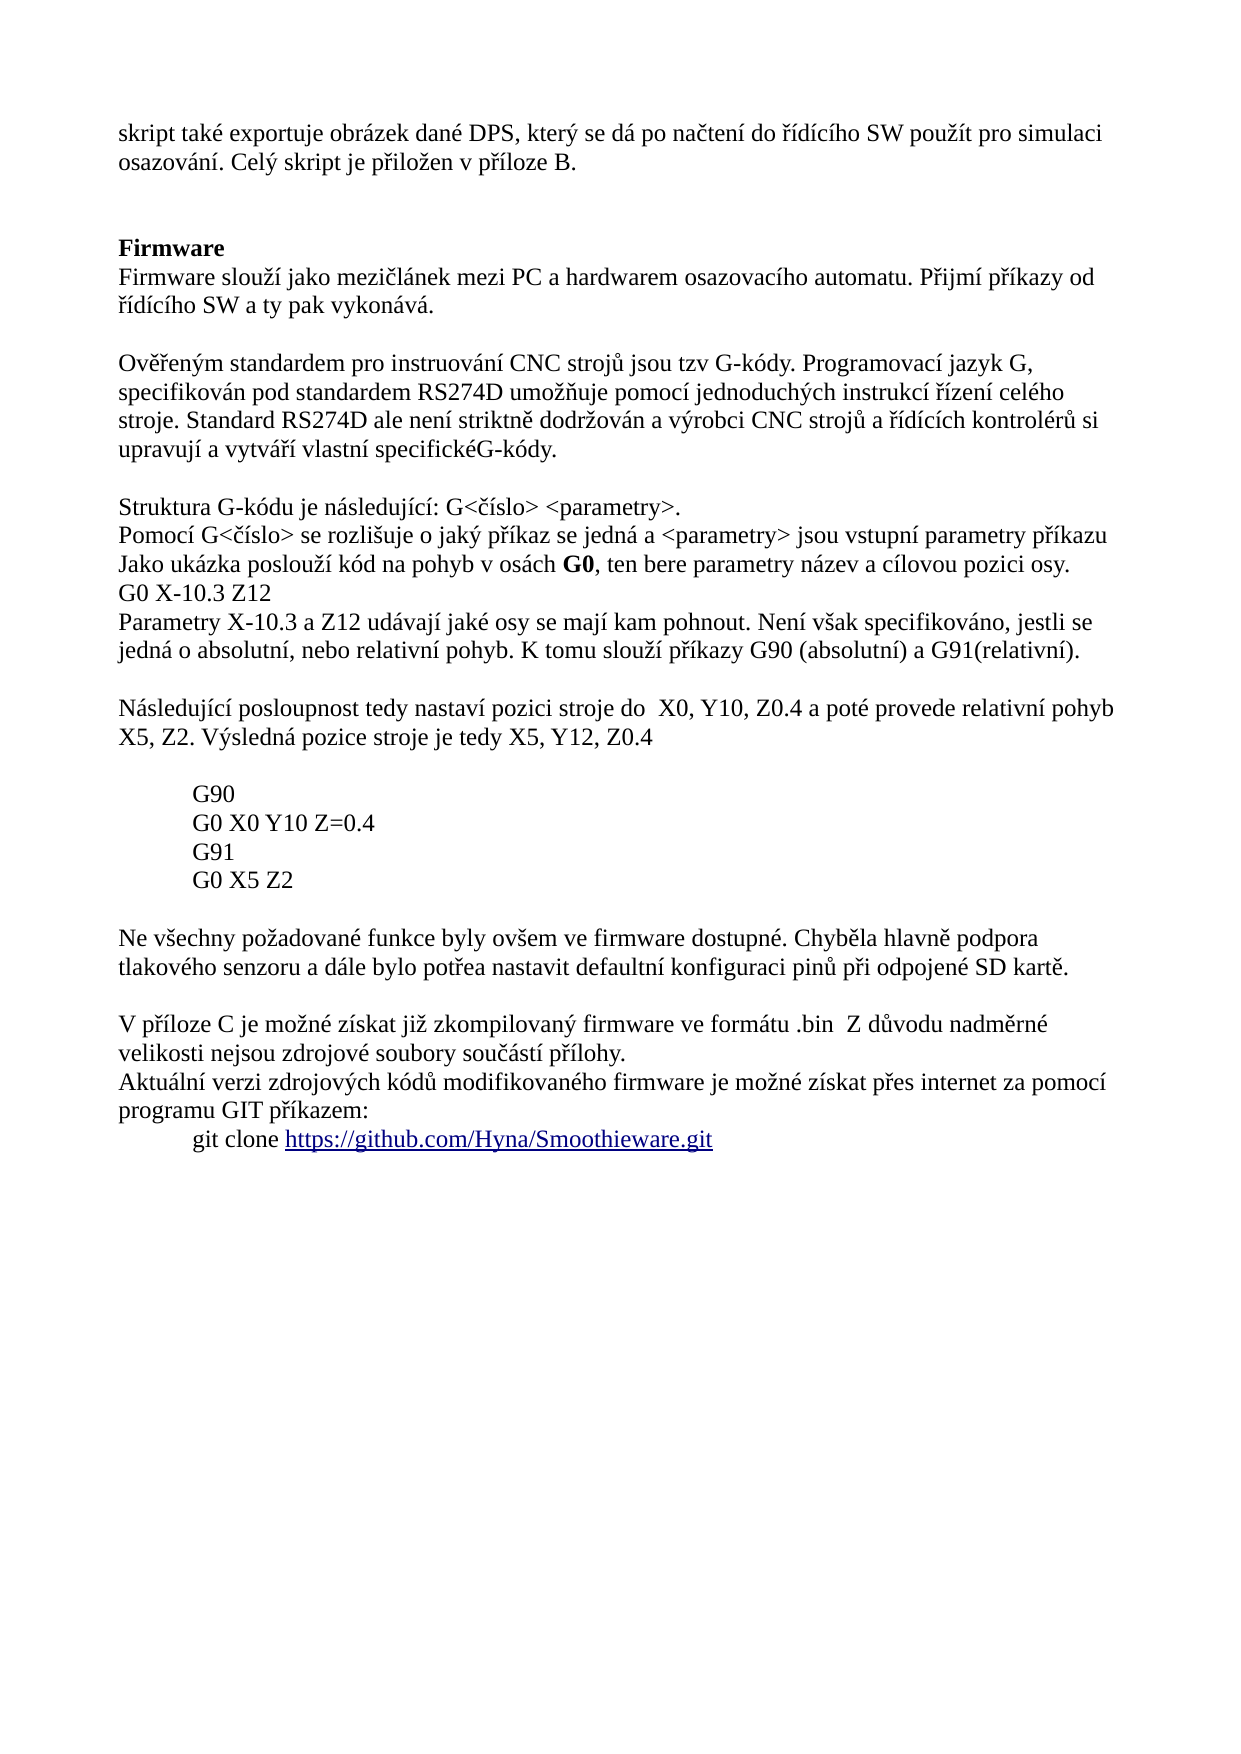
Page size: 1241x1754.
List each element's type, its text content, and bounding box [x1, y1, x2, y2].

text Firmware [118, 233, 1122, 262]
text G91 [118, 837, 1122, 866]
text G0 X5 Z2 [118, 866, 1122, 894]
text Jako ukázka poslouží kód na pohyb v osách G0, ten bere parametry název a cílovou pozici osy. [118, 549, 1122, 578]
text Parametry X-10.3 a Z12 udávají jaké osy se mají kam pohnout. Není však specifikováno, jestli se jedná o absolutní, nebo relativní pohyb. K tomu slouží příkazy G90 (absolutní) a G91(relativní). [118, 607, 1122, 664]
text Struktura G-kódu je následující: G<číslo> <parametry>. [118, 492, 1122, 521]
text Pomocí G<číslo> se rozlišuje o jaký příkaz se jedná a <parametry> jsou vstupní parametry příkazu [118, 521, 1122, 549]
text Ověřeným standardem pro instruování CNC strojů jsou tzv G-kódy. Programovací jazyk G, specifikován pod standardem RS274D umožňuje pomocí jednoduchých instrukcí řízení celého stroje. Standard RS274D ale není striktně dodržován a výrobci CNC strojů a řídících kontrolérů si upravují a vytváří vlastní specifickéG-kódy. [118, 348, 1122, 463]
text V příloze C je možné získat již zkompilovaný firmware ve formátu .bin Z důvodu nadměrné velikosti nejsou zdrojové soubory součástí přílohy. [118, 1009, 1122, 1067]
text skript také exportuje obrázek dané DPS, který se dá po načtení do řídícího SW použít pro simulaci osazování. Celý skript je přiložen v příloze B. [118, 118, 1122, 176]
text git clone https://github.com/Hyna/Smoothieware.git [118, 1124, 1122, 1153]
text Ne všechny požadované funkce byly ovšem ve firmware dostupné. Chyběla hlavně podpora tlakového senzoru a dále bylo potřea nastavit defaultní konfiguraci pinů při odpojené SD kartě. [118, 923, 1122, 981]
text G0 X-10.3 Z12 [118, 578, 1122, 607]
text G90 [118, 779, 1122, 808]
text Aktuální verzi zdrojových kódů modifikovaného firmware je možné získat přes internet za pomocí programu GIT příkazem: [118, 1067, 1122, 1124]
text G0 X0 Y10 Z=0.4 [118, 808, 1122, 837]
text Firmware slouží jako mezičlánek mezi PC a hardwarem osazovacího automatu. Přijmí příkazy od řídícího SW a ty pak vykonává. [118, 262, 1122, 319]
text Následující posloupnost tedy nastaví pozici stroje do X0, Y10, Z0.4 a poté provede relativní pohyb X5, Z2. Výsledná pozice stroje je tedy X5, Y12, Z0.4 [118, 693, 1122, 751]
